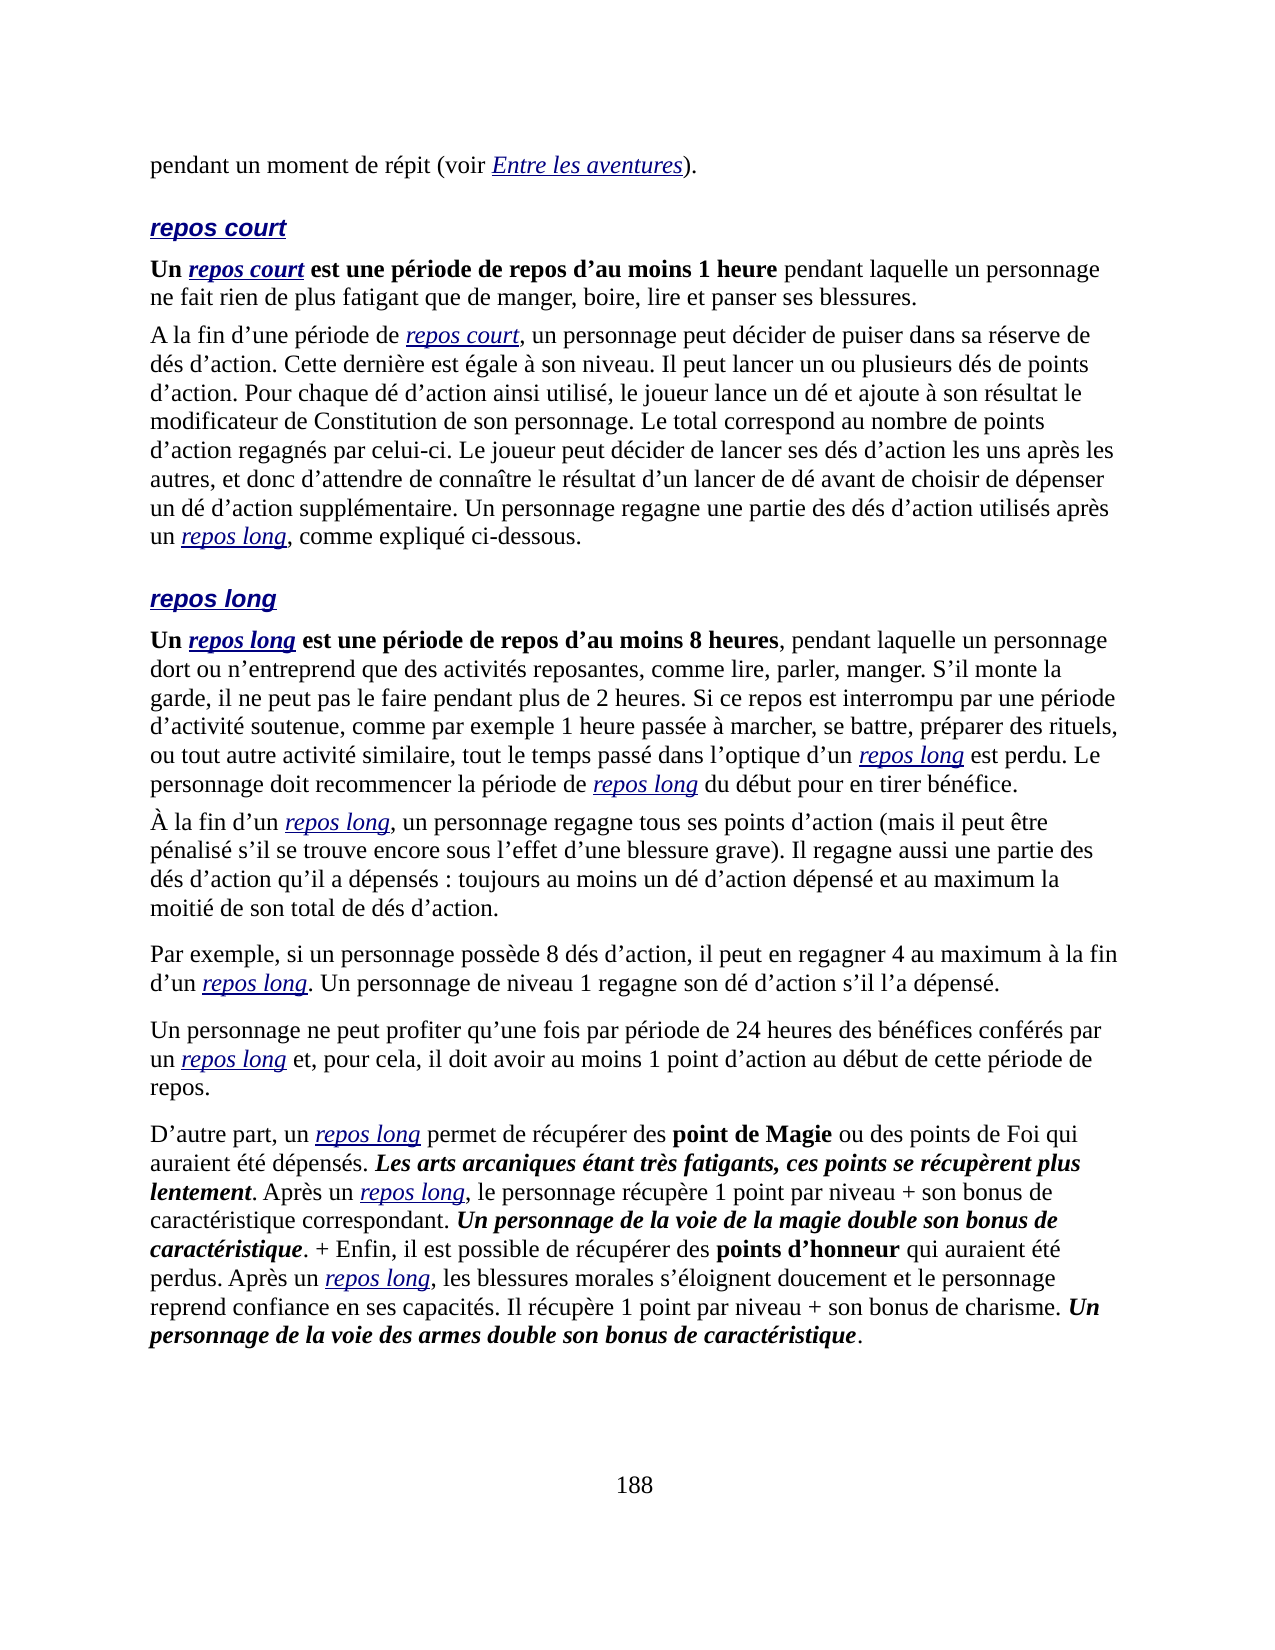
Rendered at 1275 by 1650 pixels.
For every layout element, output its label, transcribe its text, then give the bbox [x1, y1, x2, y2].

text pendant un moment de répit (voir Entre les aventures). [150, 150, 1125, 179]
text Un personnage ne peut profiter qu’une fois par période de 24 heures des bénéfices conférés par un repos long et, pour cela, il doit avoir au moins 1 point d’action au début de cette période de repos. [150, 1015, 1125, 1101]
subtitle repos court [150, 213, 1125, 241]
text A la fin d’une période de repos court, un personnage peut décider de puiser dans sa réserve de dés d’action. Cette dernière est égale à son niveau. Il peut lancer un ou plusieurs dés de points d’action. Pour chaque dé d’action ainsi utilisé, le joueur lance un dé et ajoute à son résultat le modificateur de Constitution de son personnage. Le total correspond au nombre de points d’action regagnés par celui-ci. Le joueur peut décider de lancer ses dés d’action les uns après les autres, et donc d’attendre de connaître le résultat d’un lancer de dé avant de choisir de dépenser un dé d’action supplémentaire. Un personnage regagne une partie des dés d’action utilisés après un repos long, comme expliqué ci-dessous. [150, 320, 1125, 550]
subtitle repos long [150, 584, 1125, 613]
text Un repos court est une période de repos d’au moins 1 heure pendant laquelle un personnage ne fait rien de plus fatigant que de manger, boire, lire et panser ses blessures. [150, 254, 1125, 311]
text D’autre part, un repos long permet de récupérer des point de Magie ou des points de Foi qui auraient été dépensés. Les arts arcaniques étant très fatigants, ces points se récupèrent plus lentement. Après un repos long, le personnage récupère 1 point par niveau + son bonus de caractéristique correspondant. Un personnage de la voie de la magie double son bonus de caractéristique. + Enfin, il est possible de récupérer des points d’honneur qui auraient été perdus. Après un repos long, les blessures morales s’éloignent doucement et le personnage reprend confiance en ses capacités. Il récupère 1 point par niveau + son bonus de charisme. Un personnage de la voie des armes double son bonus de caractéristique. [150, 1119, 1125, 1349]
text Un repos long est une période de repos d’au moins 8 heures, pendant laquelle un personnage dort ou n’entreprend que des activités reposantes, comme lire, parler, manger. S’il monte la garde, il ne peut pas le faire pendant plus de 2 heures. Si ce repos est interrompu par une période d’activité soutenue, comme par exemple 1 heure passée à marcher, se battre, préparer des rituels, ou tout autre activité similaire, tout le temps passé dans l’optique d’un repos long est perdu. Le personnage doit recommencer la période de repos long du début pour en tirer bénéfice. [150, 625, 1125, 798]
text À la fin d’un repos long, un personnage regagne tous ses points d’action (mais il peut être pénalisé s’il se trouve encore sous l’effet d’une blessure grave). Il regagne aussi une partie des dés d’action qu’il a dépensés : toujours au moins un dé d’action dépensé et au maximum la moitié de son total de dés d’action. [150, 807, 1125, 922]
text Par exemple, si un personnage possède 8 dés d’action, il peut en regagner 4 au maximum à la fin d’un repos long. Un personnage de niveau 1 regagne son dé d’action s’il l’a dépensé. [150, 939, 1125, 997]
